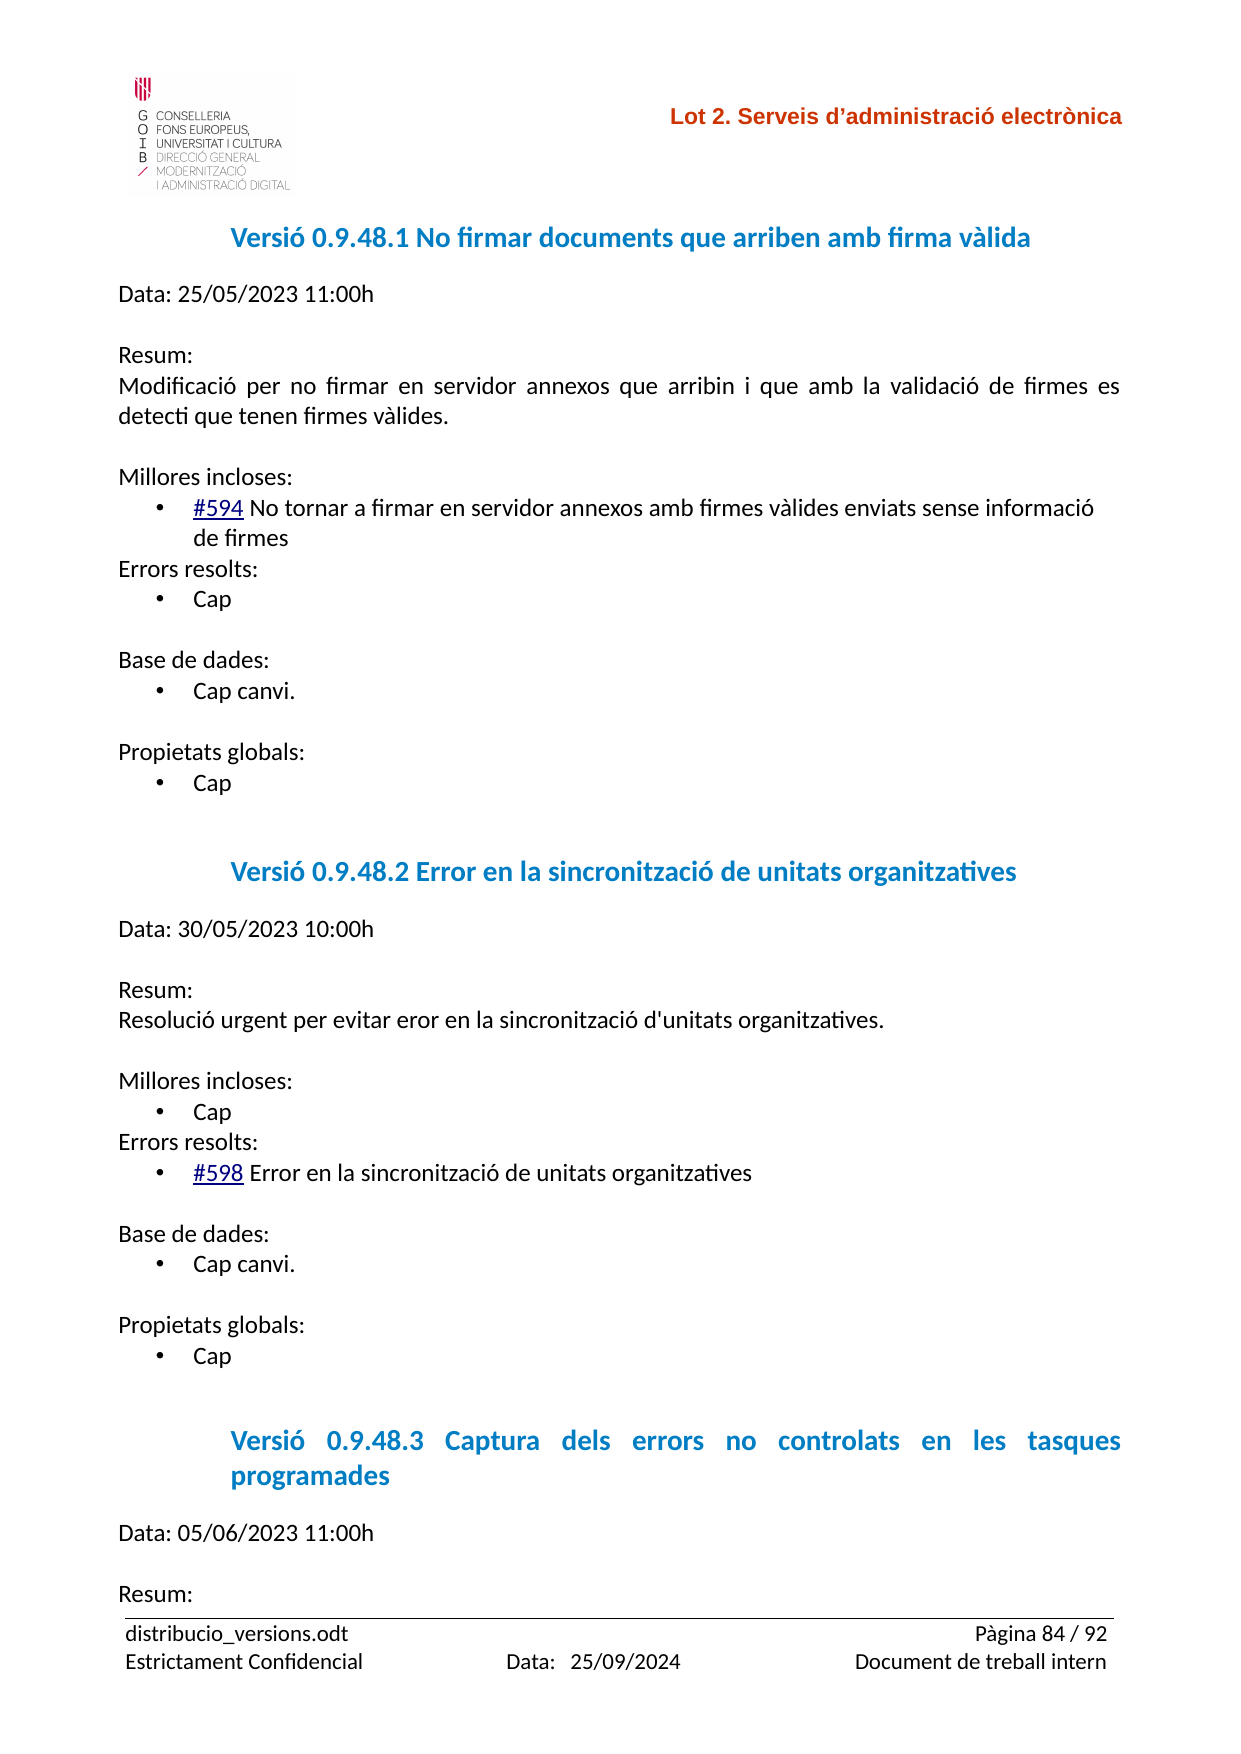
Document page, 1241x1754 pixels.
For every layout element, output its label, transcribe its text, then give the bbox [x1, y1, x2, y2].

list Cap [156, 1340, 1122, 1371]
subtitle Versió 0.9.48.1 No firmar documents que arriben amb firma vàlida [153, 219, 1122, 255]
text Base de dades: [118, 1218, 1122, 1248]
text Data: 30/05/2023 10:00h [118, 913, 1122, 943]
list #598 Error en la sincronització de unitats organitzatives [156, 1157, 1122, 1187]
text Data: 05/06/2023 11:00h [118, 1517, 1122, 1547]
text Resum: [118, 339, 1122, 370]
list Cap canvi. [156, 675, 1122, 706]
text Resum: [118, 1578, 1122, 1608]
text Modificació per no firmar en servidor annexos que arribin i que amb la validació de firmes es detecti que tenen firmes vàlides. [118, 370, 1122, 431]
text Millores incloses: [118, 1065, 1122, 1096]
text Base de dades: [118, 645, 1122, 675]
list Cap canvi. [156, 1248, 1122, 1279]
text Data: 25/05/2023 11:00h [118, 278, 1122, 309]
list #594 No tornar a firmar en servidor annexos amb firmes vàlides enviats sense informació de firmes [156, 492, 1122, 553]
text Resolució urgent per evitar eror en la sincronització d'unitats organitzatives. [118, 1004, 1122, 1035]
list Cap [156, 584, 1122, 614]
list Cap [156, 767, 1122, 797]
text Resum: [118, 974, 1122, 1004]
subtitle Versió 0.9.48.3 Captura dels errors no controlats en les tasques programades [153, 1422, 1122, 1493]
text Propietats globals: [118, 736, 1122, 767]
subtitle Versió 0.9.48.2 Error en la sincronització de unitats organitzatives [153, 853, 1122, 889]
text Errors resolts: [118, 1126, 1122, 1157]
text Millores incloses: [118, 462, 1122, 492]
text Errors resolts: [118, 553, 1122, 584]
list Cap [156, 1096, 1122, 1126]
picture [126, 70, 299, 197]
text Propietats globals: [118, 1309, 1122, 1340]
